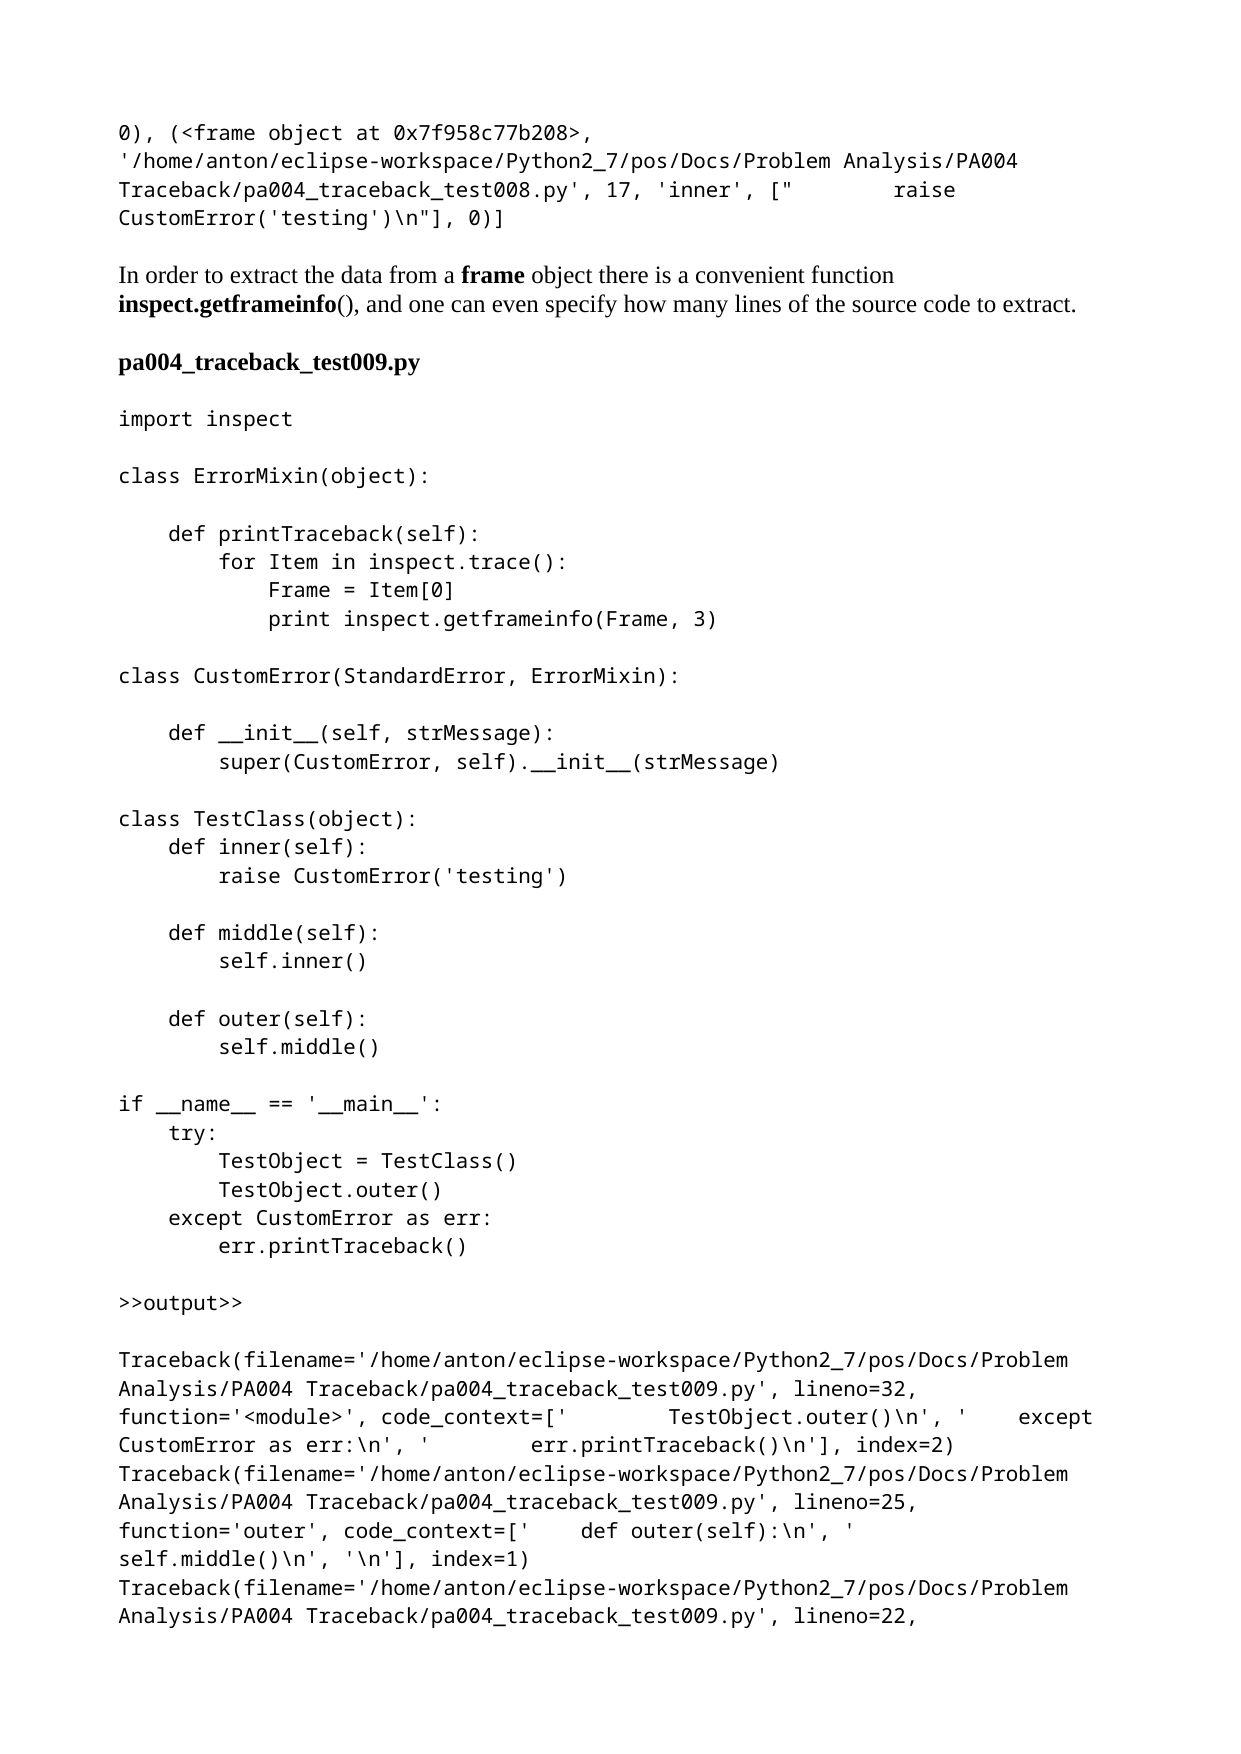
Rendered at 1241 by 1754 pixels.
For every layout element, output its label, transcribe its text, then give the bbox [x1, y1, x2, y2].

text class ErrorMixin(object): [118, 462, 1122, 490]
text def printTraceback(self): [118, 519, 1122, 547]
text def inner(self): [118, 832, 1122, 861]
text for Item in inspect.trace(): [118, 547, 1122, 576]
text import inspect [118, 404, 1122, 433]
text pa004_traceback_test009.py [118, 347, 1122, 376]
text def middle(self): [118, 918, 1122, 947]
text Traceback(filename='/home/anton/eclipse-workspace/Python2_7/pos/Docs/Problem Analysis/PA004 Traceback/pa004_traceback_test009.py', lineno=25, function='outer', code_context=[' def outer(self):\n', ' self.middle()\n', '\n'], index=1) [118, 1459, 1122, 1573]
text print inspect.getframeinfo(Frame, 3) [118, 604, 1122, 632]
text Frame = Item[0] [118, 576, 1122, 604]
text In order to extract the data from a frame object there is a convenient function inspect.getframeinfo(), and one can even specify how many lines of the source code to extract. [118, 261, 1122, 318]
text TestObject = TestClass() [118, 1146, 1122, 1175]
text if __name__ == '__main__': [118, 1089, 1122, 1118]
text try: [118, 1118, 1122, 1146]
text TestObject.outer() [118, 1175, 1122, 1203]
text def outer(self): [118, 1004, 1122, 1032]
text Traceback(filename='/home/anton/eclipse-workspace/Python2_7/pos/Docs/Problem Analysis/PA004 Traceback/pa004_traceback_test009.py', lineno=22, [118, 1573, 1122, 1630]
text Traceback(filename='/home/anton/eclipse-workspace/Python2_7/pos/Docs/Problem Analysis/PA004 Traceback/pa004_traceback_test009.py', lineno=32, function='<module>', code_context=[' TestObject.outer()\n', ' except CustomError as err:\n', ' err.printTraceback()\n'], index=2) [118, 1345, 1122, 1459]
text def __init__(self, strMessage): [118, 718, 1122, 747]
text raise CustomError('testing') [118, 861, 1122, 889]
text 0), (<frame object at 0x7f958c77b208>, '/home/anton/eclipse-workspace/Python2_7/pos/Docs/Problem Analysis/PA004 Traceback/pa004_traceback_test008.py', 17, 'inner', [" raise CustomError('testing')\n"], 0)] [118, 118, 1122, 232]
text err.printTraceback() [118, 1232, 1122, 1260]
text except CustomError as err: [118, 1203, 1122, 1232]
text >>output>> [118, 1288, 1122, 1317]
text super(CustomError, self).__init__(strMessage) [118, 747, 1122, 775]
text class TestClass(object): [118, 804, 1122, 832]
text self.inner() [118, 947, 1122, 975]
text class CustomError(StandardError, ErrorMixin): [118, 661, 1122, 690]
text self.middle() [118, 1032, 1122, 1061]
